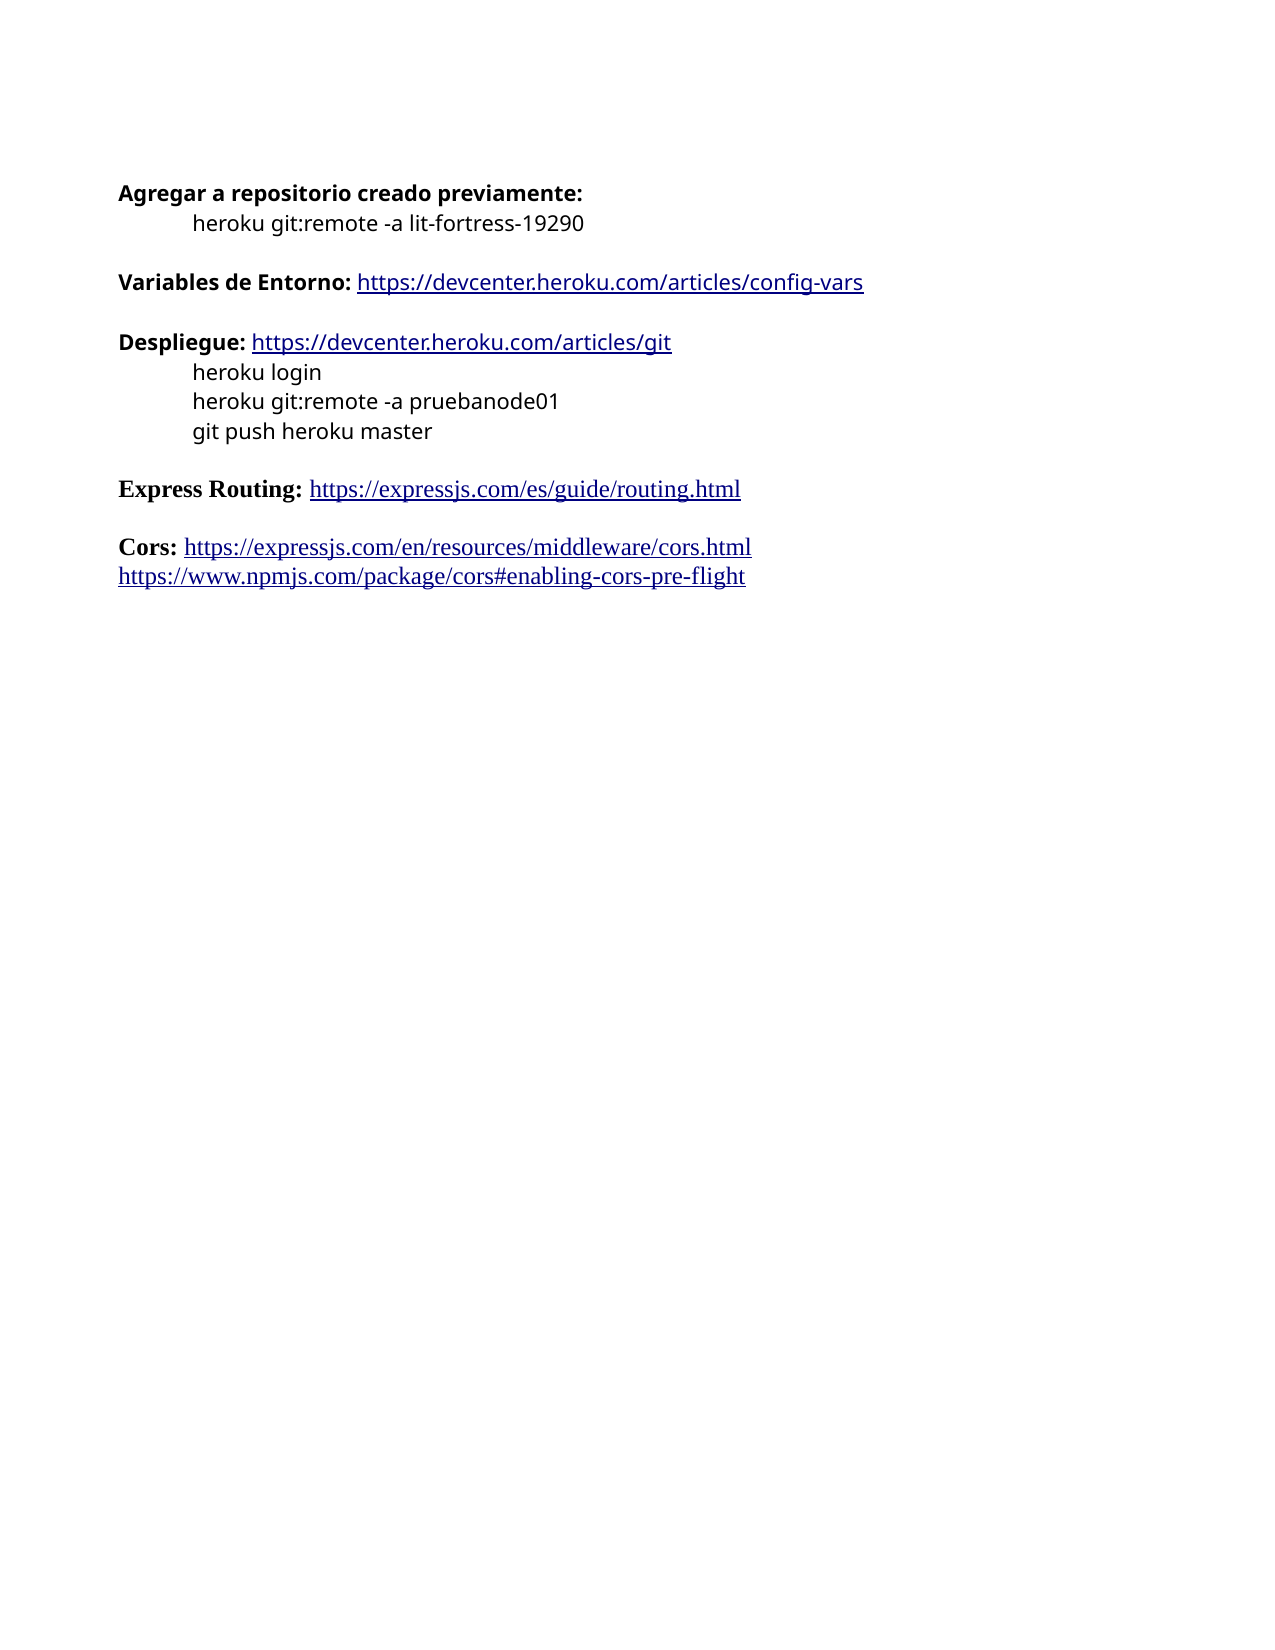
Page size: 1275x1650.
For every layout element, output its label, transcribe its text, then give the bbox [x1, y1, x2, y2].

text Cors: https://expressjs.com/en/resources/middleware/cors.html [118, 532, 1157, 561]
text heroku git:remote -a pruebanode01 [192, 386, 1157, 416]
text heroku git:remote -a lit-fortress-19290 [192, 207, 1157, 237]
text git push heroku master [192, 416, 1157, 446]
text Agregar a repositorio creado previamente: [118, 178, 1157, 207]
text Variables de Entorno: https://devcenter.heroku.com/articles/config-vars [118, 267, 1157, 297]
text https://www.npmjs.com/package/cors#enabling-cors-pre-flight [118, 561, 1157, 589]
text Despliegue: https://devcenter.heroku.com/articles/git [118, 327, 1157, 356]
text Express Routing: https://expressjs.com/es/guide/routing.html [118, 474, 1157, 503]
text heroku login [192, 356, 1157, 386]
